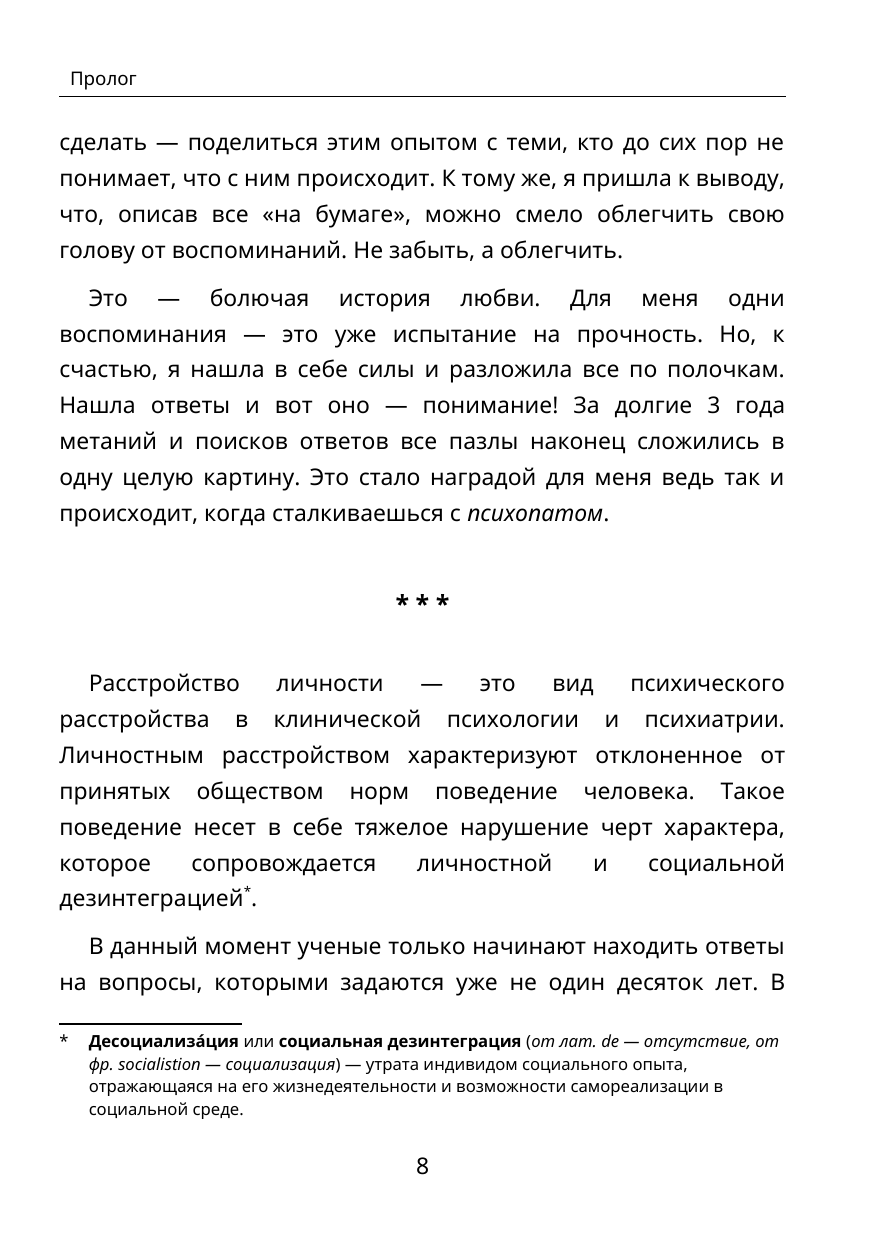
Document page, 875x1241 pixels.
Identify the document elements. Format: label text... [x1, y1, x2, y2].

text сделать — поделиться этим опытом с теми, кто до сих пор не понимает, что с ним происходит. К тому же, я пришла к выводу, что, описав все «на бумаге», можно смело облегчить свою голову от воспоминаний. Не забыть, а облегчить. [59, 126, 786, 265]
text В данный момент ученые только начинают находить ответы на вопросы, которыми задаются уже не один десяток лет. В [59, 930, 786, 997]
subtitle * * * [59, 586, 786, 620]
text Десоциализа́ция или социальная дезинтеграция (от лат. de — отсутствие, от фр. socialistion — социализация) — утрата индивидом социального опыта, отражающаяся на его жизнедеятельности и возможности самореализации в социальной среде. [59, 1029, 786, 1120]
text Это — болючая история любви. Для меня одни воспоминания — это уже испытание на прочность. Но, к счастью, я нашла в себе силы и разложила все по полочкам. Нашла ответы и вот оно — понимание! За долгие 3 года метаний и поисков ответов все пазлы наконец сложились в одну целую картину. Это стало наградой для меня ведь так и происходит, когда сталкиваешься с психопатом. [59, 282, 786, 528]
text Расстройство личности — это вид психического расстройства в клинической психологии и психиатрии. Личностным расстройством характеризуют отклоненное от принятых обществом норм поведение человека. Такое поведение несет в себе тяжелое нарушение черт характера, которое сопровождается личностной и социальной дезинтеграцией. [59, 667, 786, 914]
